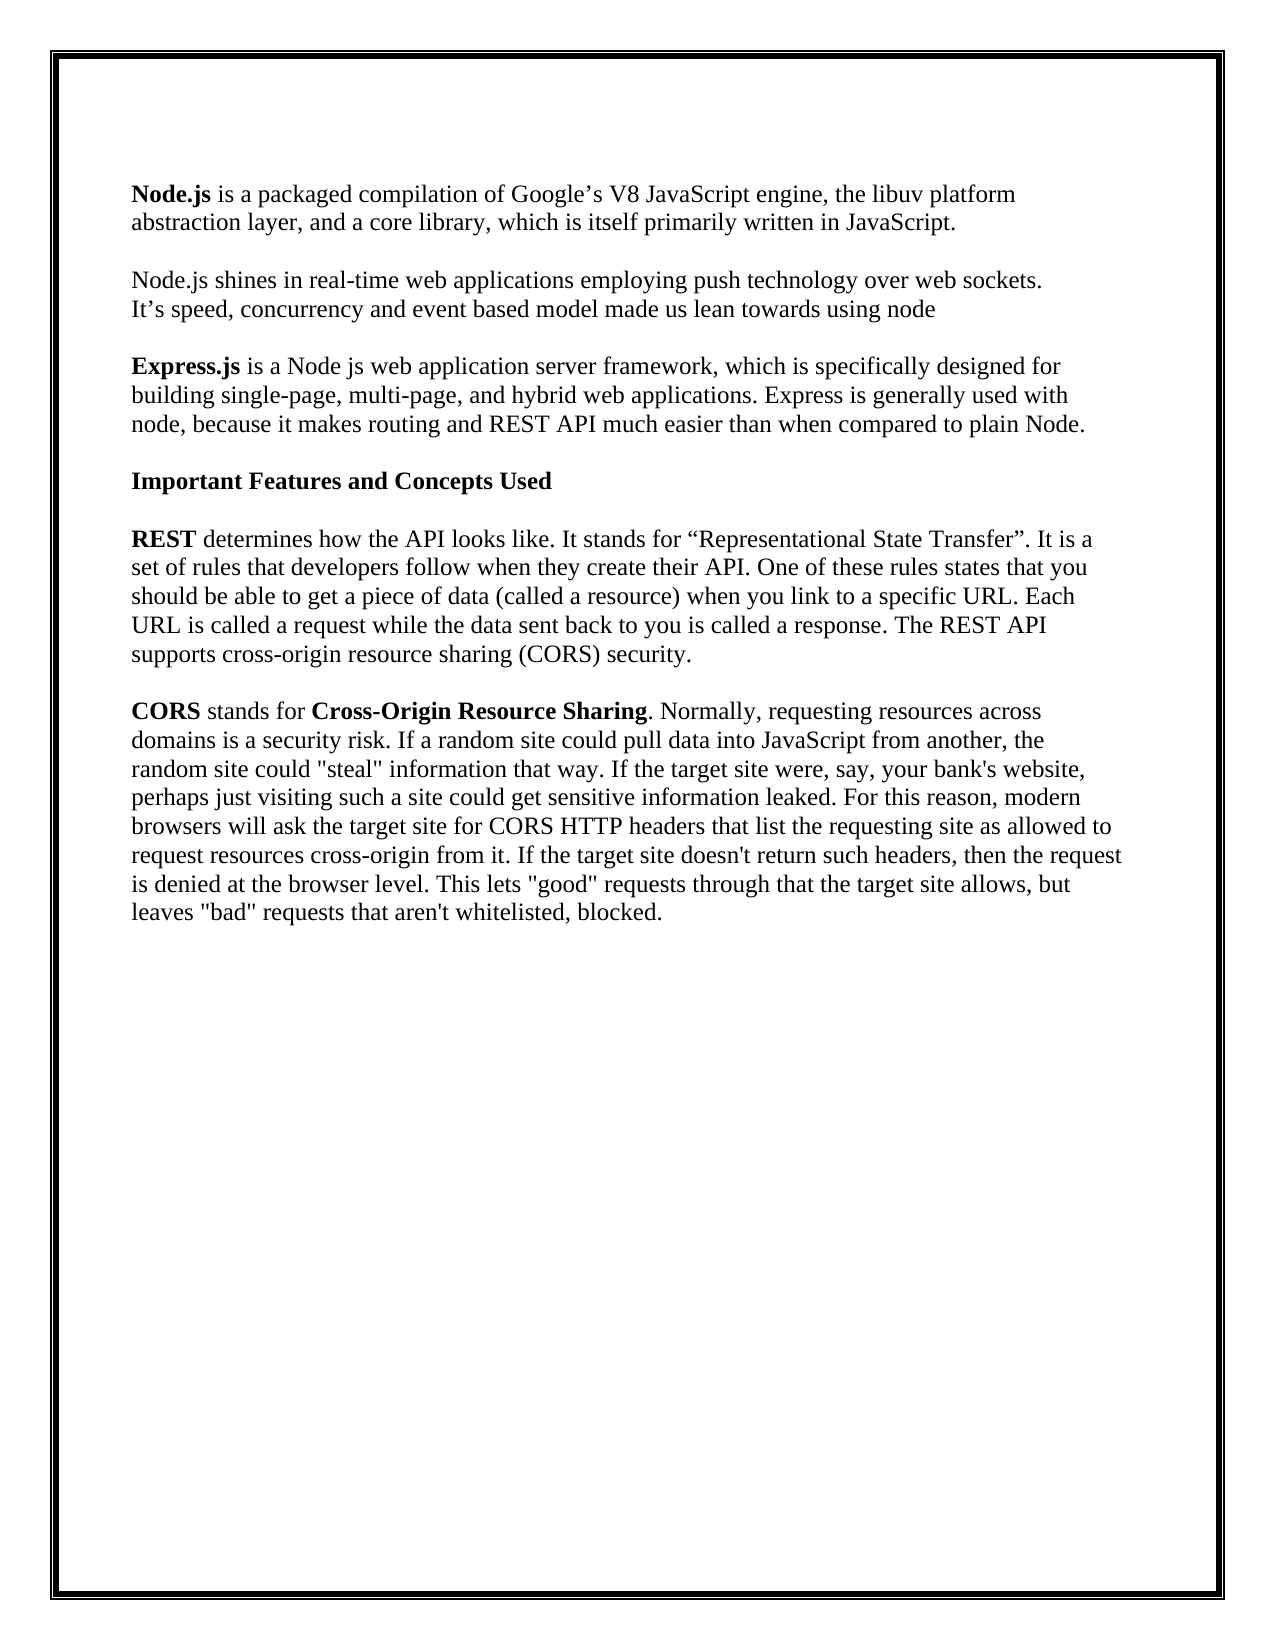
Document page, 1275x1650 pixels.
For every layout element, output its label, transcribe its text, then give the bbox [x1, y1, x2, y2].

list CORS stands for Cross-Origin Resource Sharing. Normally, requesting resources across domains is a security risk. If a random site could pull data into JavaScript from another, the random site could "steal" information that way. If the target site were, say, your bank's website, perhaps just visiting such a site could get sensitive information leaked. For this reason, modern browsers will ask the target site for CORS HTTP headers that list the requesting site as allowed to request resources cross-origin from it. If the target site doesn't return such headers, then the request is denied at the browser level. This lets "good" requests through that the target site allows, but leaves "bad" requests that aren't whitelisted, blocked. [131, 696, 1125, 926]
list It’s speed, concurrency and event based model made us lean towards using node [131, 294, 1125, 322]
list Express.js is a Node js web application server framework, which is specifically designed for building single-page, multi-page, and hybrid web applications. Express is generally used with node, because it makes routing and REST API much easier than when compared to plain Node. [131, 351, 1125, 437]
list Node.js is a packaged compilation of Google’s V8 JavaScript engine, the libuv platform abstraction layer, and a core library, which is itself primarily written in JavaScript. [131, 179, 1125, 236]
list REST determines how the API looks like. It stands for “Representational State Transfer”. It is a set of rules that developers follow when they create their API. One of these rules states that you should be able to get a piece of data (called a resource) when you link to a specific URL. Each URL is called a request while the data sent back to you is called a response. The REST API supports cross-origin resource sharing (CORS) security. [131, 524, 1125, 667]
list Important Features and Concepts Used [131, 466, 1125, 495]
list Node.js shines in real-time web applications employing push technology over web sockets. [131, 265, 1125, 294]
